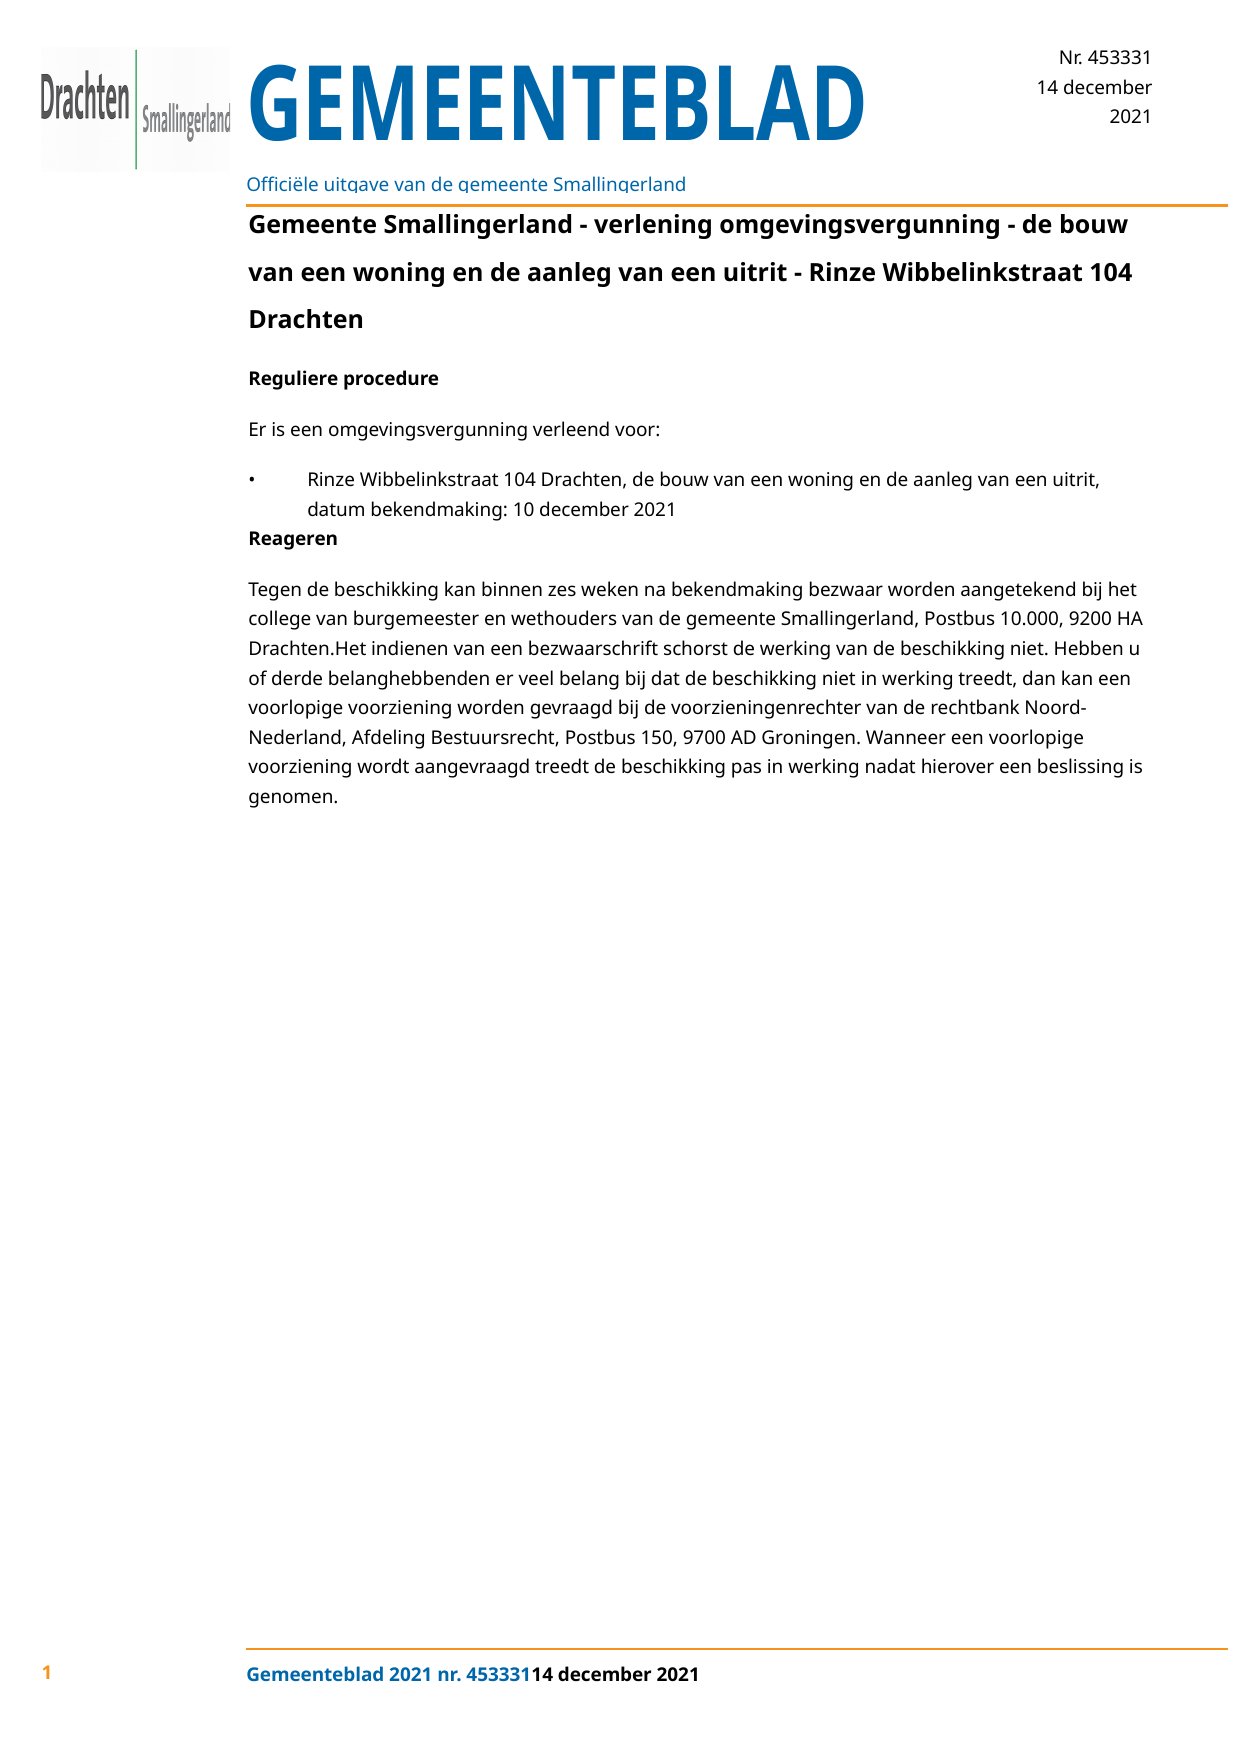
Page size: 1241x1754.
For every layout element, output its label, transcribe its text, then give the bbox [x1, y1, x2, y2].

text Er is een omgevingsvergunning verleend voor: [248, 416, 1152, 442]
text Reguliere procedure [248, 366, 1152, 391]
text Tegen de beschikking kan binnen zes weken na bekendmaking bezwaar worden aangetekend bij het college van burgemeester en wethouders van de gemeente Smallingerland, Postbus 10.000, 9200 HA Drachten.Het indienen van een bezwaarschrift schorst de werking van de beschikking niet. Hebben u of derde belanghebbenden er veel belang bij dat de beschikking niet in werking treedt, dan kan een voorlopige voorziening worden gevraagd bij de voorzieningenrechter van de rechtbank Noord-Nederland, Afdeling Bestuursrecht, Postbus 150, 9700 AD Groningen. Wanneer een voorlopige voorziening wordt aangevraagd treedt de beschikking pas in werking nadat hierover een beslissing is genomen. [248, 576, 1152, 809]
picture [41, 47, 231, 172]
list Rinze Wibbelinkstraat 104 Drachten, de bouw van een woning en de aanleg van een uitrit, datum bekendmaking: 10 december 2021 [248, 466, 1152, 522]
text Reageren [248, 526, 1152, 551]
text Gemeente Smallingerland - verlening omgevingsvergunning - de bouw van een woning en de aanleg van een uitrit - Rinze Wibbelinkstraat 104 Drachten [248, 207, 1152, 336]
